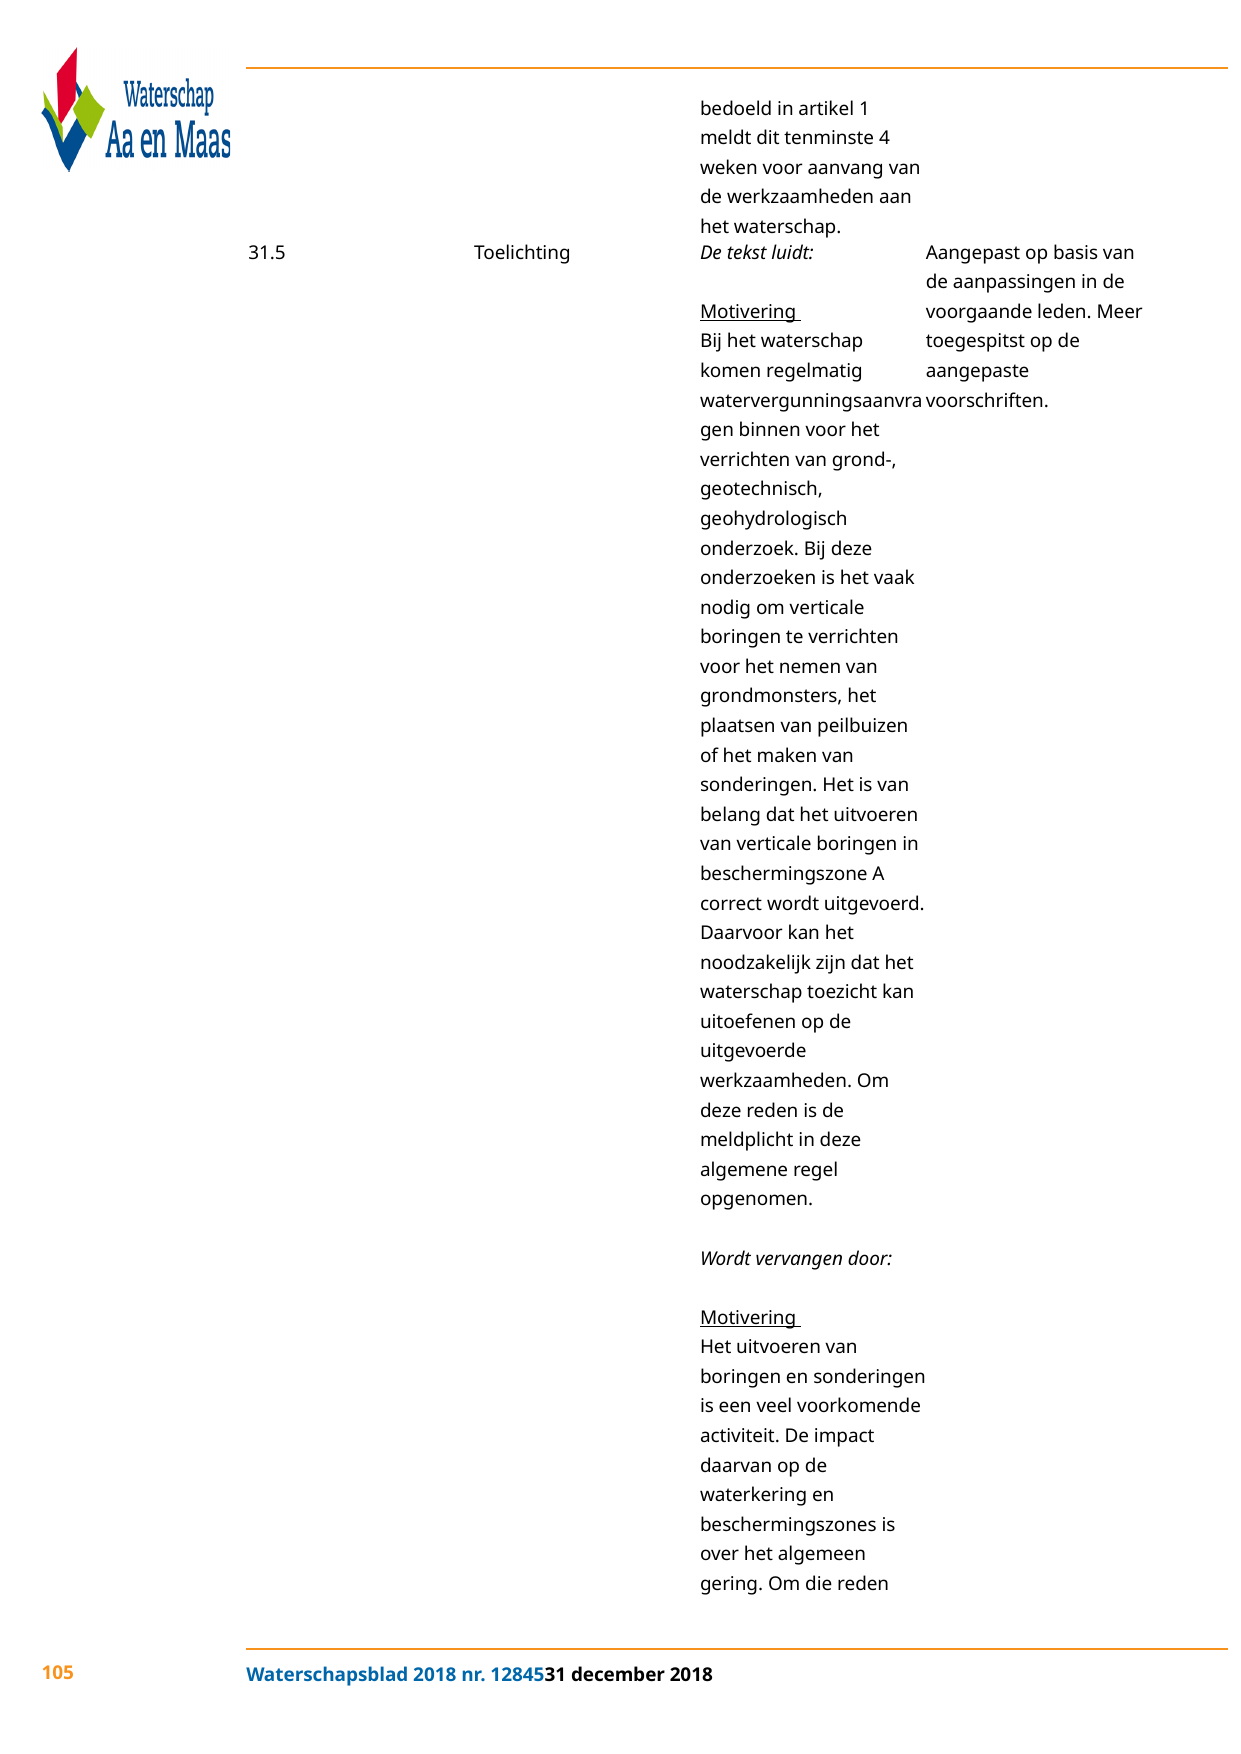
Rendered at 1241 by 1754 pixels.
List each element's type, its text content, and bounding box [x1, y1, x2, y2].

table_cell 31.5 [248, 239, 474, 1596]
table_cell [248, 95, 474, 239]
table_cell bedoeld in artikel 1 meldt dit tenminste 4 weken voor aanvang van de werkzaamheden aan het waterschap. [700, 95, 926, 239]
table_cell Aangepast op basis van de aanpassingen in de voorgaande leden. Meer toegespitst op de aangepaste voorschriften. [926, 239, 1152, 1596]
table_cell [926, 95, 1152, 239]
picture [41, 47, 231, 172]
table_cell De tekst luidt: Motivering Bij het waterschap komen regelmatig watervergunningsaanvragen binnen voor het verrichten van grond-, geotechnisch, geohydrologisch onderzoek. Bij deze onderzoeken is het vaak nodig om verticale boringen te verrichten voor het nemen van grondmonsters, het plaatsen van peilbuizen of het maken van sonderingen. Het is van belang dat het uitvoeren van verticale boringen in beschermingszone A correct wordt uitgevoerd. Daarvoor kan het noodzakelijk zijn dat het waterschap toezicht kan uitoefenen op de uitgevoerde werkzaamheden. Om deze reden is de meldplicht in deze algemene regel opgenomen. Wordt vervangen door: Motivering Het uitvoeren van boringen en sonderingen is een veel voorkomende activiteit. De impact daarvan op de waterkering en beschermingszones is over het algemeen gering. Om die reden [700, 239, 926, 1596]
table_cell Toelichting [474, 239, 700, 1596]
table_cell [474, 95, 700, 239]
